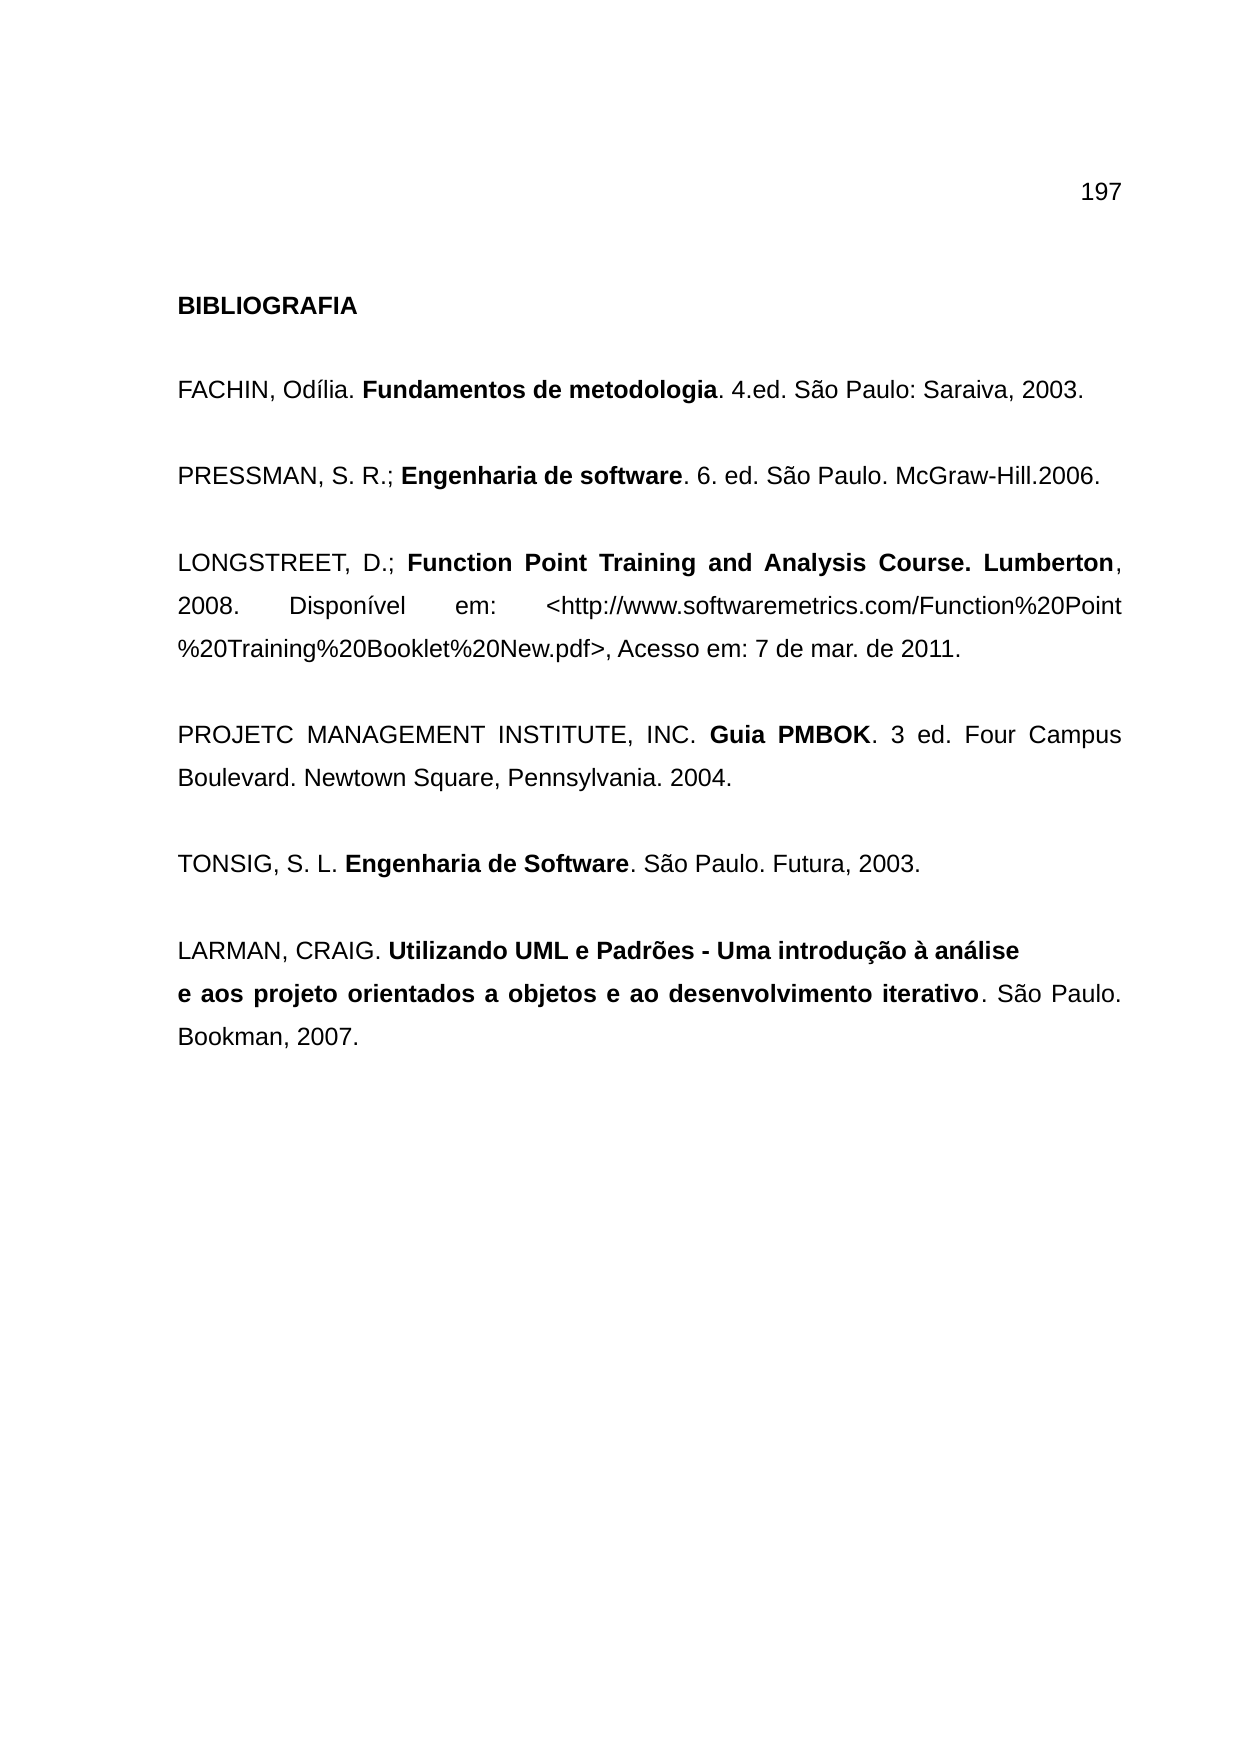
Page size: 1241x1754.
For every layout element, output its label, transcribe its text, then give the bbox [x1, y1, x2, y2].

text LARMAN, CRAIG. Utilizando UML e Padrões - Uma introdução à análise [177, 936, 1122, 964]
text PROJETC MANAGEMENT INSTITUTE, INC. Guia PMBOK. 3 ed. Four Campus Boulevard. Newtown Square, Pennsylvania. 2004. [177, 720, 1122, 792]
text LONGSTREET, D.; Function Point Training and Analysis Course. Lumberton, 2008. Disponível em: <http://www.softwaremetrics.com/Function%20Point%20Training%20Booklet%20New.pdf>, Acesso em: 7 de mar. de 2011. [177, 548, 1122, 663]
text PRESSMAN, S. R.; Engenharia de software. 6. ed. São Paulo. McGraw-Hill.2006. [177, 461, 1122, 490]
text FACHIN, Odília. Fundamentos de metodologia. 4.ed. São Paulo: Saraiva, 2003. [177, 375, 1122, 404]
subtitle BIBLIOGRAFIA [177, 291, 1122, 319]
text e aos projeto orientados a objetos e ao desenvolvimento iterativo. São Paulo. Bookman, 2007. [177, 979, 1122, 1051]
text TONSIG, S. L. Engenharia de Software. São Paulo. Futura, 2003. [177, 849, 1122, 878]
